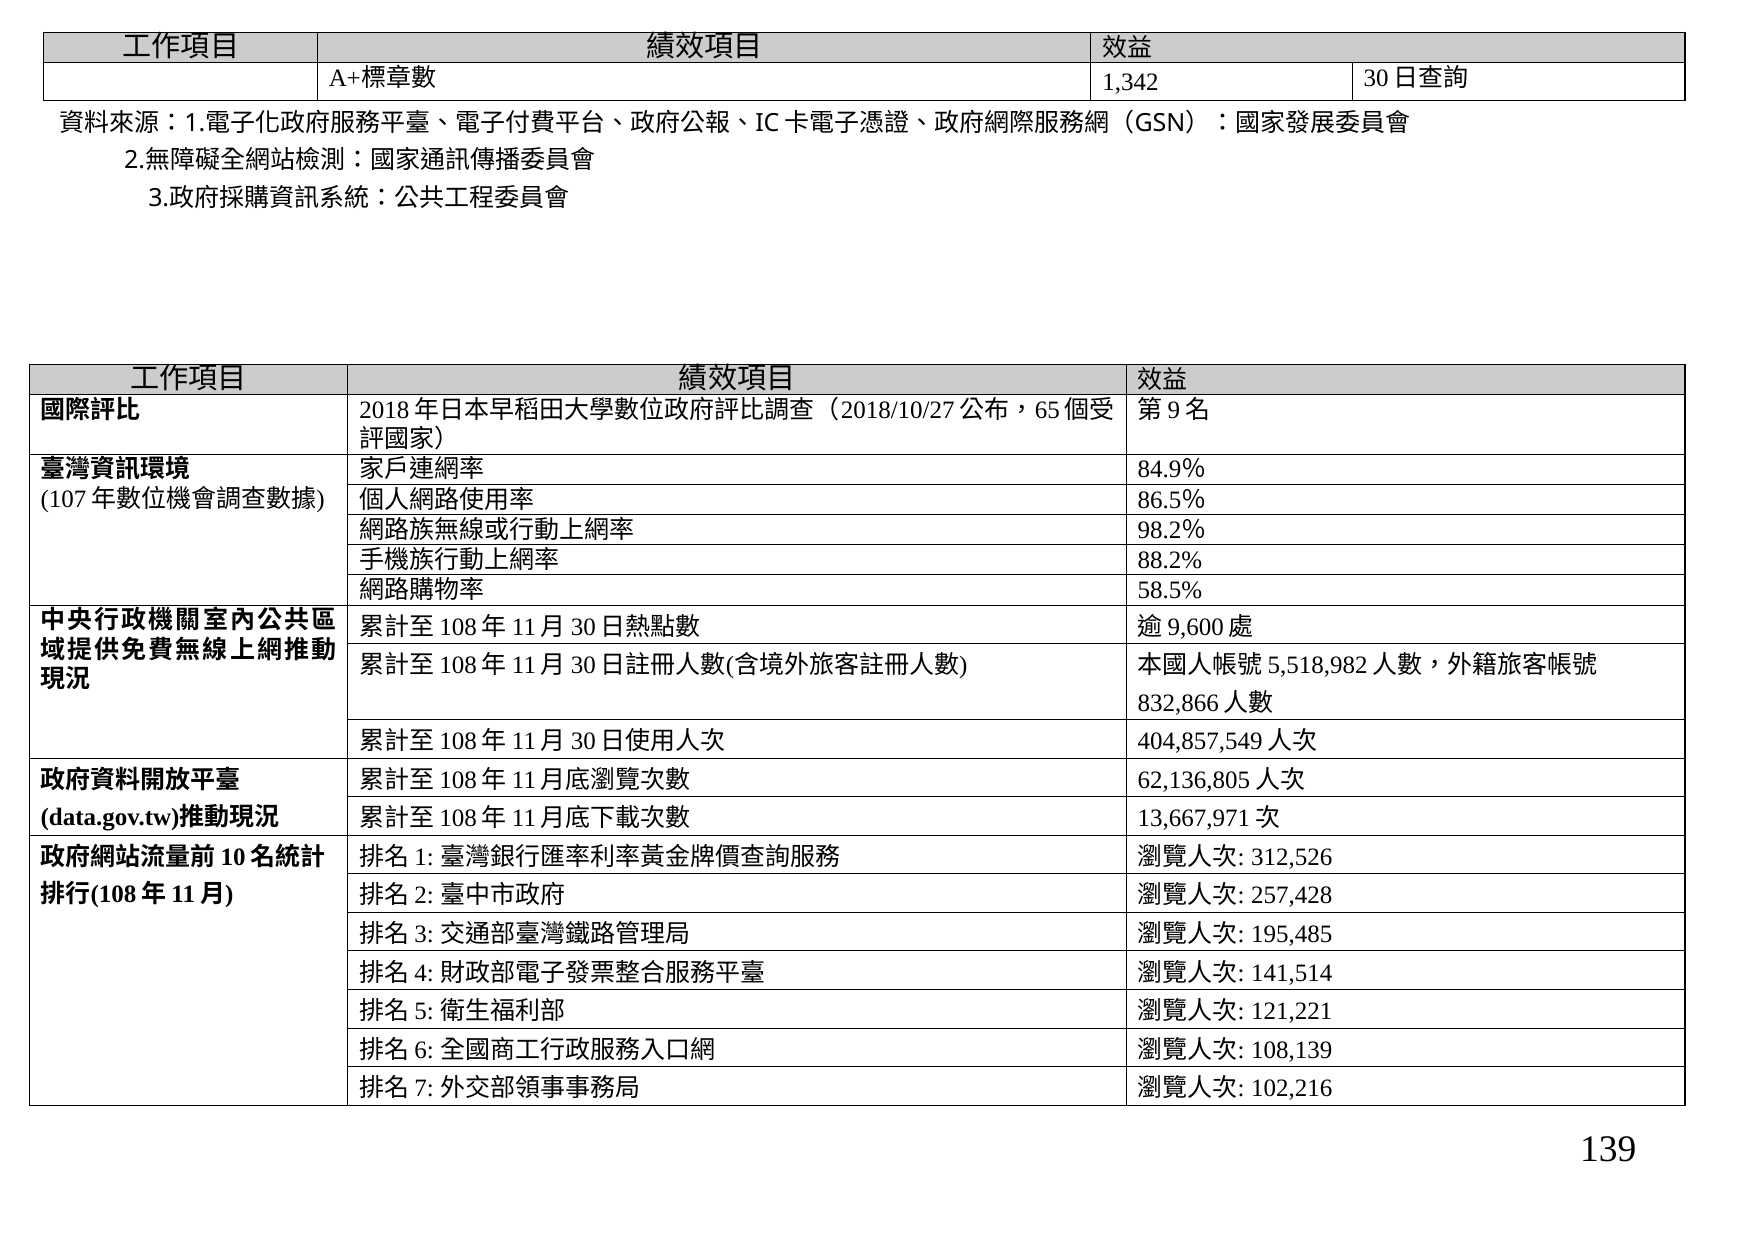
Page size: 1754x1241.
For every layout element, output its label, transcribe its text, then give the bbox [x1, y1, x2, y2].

table_cell 62,136,805人次 [1127, 759, 1684, 796]
table_cell 臺灣資訊環境 (107年數位機會調查數據) [30, 455, 347, 604]
table_cell 瀏覽人次: 121,221 [1127, 990, 1684, 1027]
table_cell 84.9％ [1127, 455, 1684, 484]
table_header 效益 [1091, 33, 1684, 62]
table_header 績效項目 [348, 365, 1126, 394]
table_cell 98.2％ [1127, 515, 1684, 544]
table_cell 逾9,600處 [1127, 606, 1684, 643]
table_cell 404,857,549人次 [1127, 720, 1684, 758]
table_cell 瀏覽人次: 141,514 [1127, 951, 1684, 989]
table_cell 第9名 [1127, 395, 1684, 453]
table_cell 累計至108年11月30日註冊人數(含境外旅客註冊人數) [348, 644, 1126, 719]
table_cell 中央行政機關室內公共區域提供免費無線上網推動現況 [30, 606, 347, 758]
text 2.無障礙全網站檢測：國家通訊傳播委員會 [59, 139, 1636, 176]
text 3.政府採購資訊系統：公共工程委員會 [59, 176, 1636, 214]
table_cell 國際評比 [30, 395, 347, 453]
table_cell 排名3: 交通部臺灣鐵路管理局 [348, 913, 1126, 950]
table_cell 2018年日本早稻田大學數位政府評比調查（2018/10/27公布，65個受評國家） [348, 395, 1126, 453]
table_cell 手機族行動上網率 [348, 545, 1126, 574]
table_cell 排名5: 衛生福利部 [348, 990, 1126, 1027]
table_header 工作項目 [44, 33, 317, 62]
table_header 效益 [1127, 365, 1684, 394]
table_cell [44, 63, 317, 100]
table_cell 88.2% [1127, 545, 1684, 574]
table_cell 政府資料開放平臺(data.gov.tw)推動現況 [30, 759, 347, 835]
table_cell 網路族無線或行動上網率 [348, 515, 1126, 544]
table_cell 58.5% [1127, 575, 1684, 604]
table_cell 瀏覽人次: 108,139 [1127, 1029, 1684, 1066]
table_cell 排名4: 財政部電子發票整合服務平臺 [348, 951, 1126, 989]
table_cell A+標章數 [318, 63, 1090, 100]
text 資料來源：1.電子化政府服務平臺、電子付費平台、政府公報、IC卡電子憑證、政府網際服務網（GSN）：國家發展委員會 [59, 101, 1636, 139]
table_cell 瀏覽人次: 102,216 [1127, 1067, 1684, 1104]
table_cell 政府網站流量前10名統計排行(108年11月) [30, 836, 347, 1104]
table_cell 瀏覽人次: 257,428 [1127, 874, 1684, 912]
table_cell 30日查詢 [1353, 63, 1684, 100]
table_cell 排名2: 臺中市政府 [348, 874, 1126, 912]
table_cell 排名6: 全國商工行政服務入口網 [348, 1029, 1126, 1066]
table_cell 瀏覽人次: 195,485 [1127, 913, 1684, 950]
table_cell 累計至108年11月底下載次數 [348, 797, 1126, 835]
table_cell 累計至108年11月底瀏覽次數 [348, 759, 1126, 796]
table_cell 排名7: 外交部領事事務局 [348, 1067, 1126, 1104]
table_cell 排名1: 臺灣銀行匯率利率黃金牌價查詢服務 [348, 836, 1126, 873]
table_cell 累計至108年11月30日熱點數 [348, 606, 1126, 643]
table_cell 累計至108年11月30日使用人次 [348, 720, 1126, 758]
table_header 工作項目 [30, 365, 347, 394]
table_cell 本國人帳號5,518,982人數，外籍旅客帳號 832,866人數 [1127, 644, 1684, 719]
table_cell 網路購物率 [348, 575, 1126, 604]
table_cell 86.5％ [1127, 485, 1684, 514]
table_cell 13,667,971次 [1127, 797, 1684, 835]
table_cell 1,342 [1091, 63, 1352, 100]
table_cell 個人網路使用率 [348, 485, 1126, 514]
table_cell 家戶連網率 [348, 455, 1126, 484]
table_header 績效項目 [318, 33, 1090, 62]
table_cell 瀏覽人次: 312,526 [1127, 836, 1684, 873]
